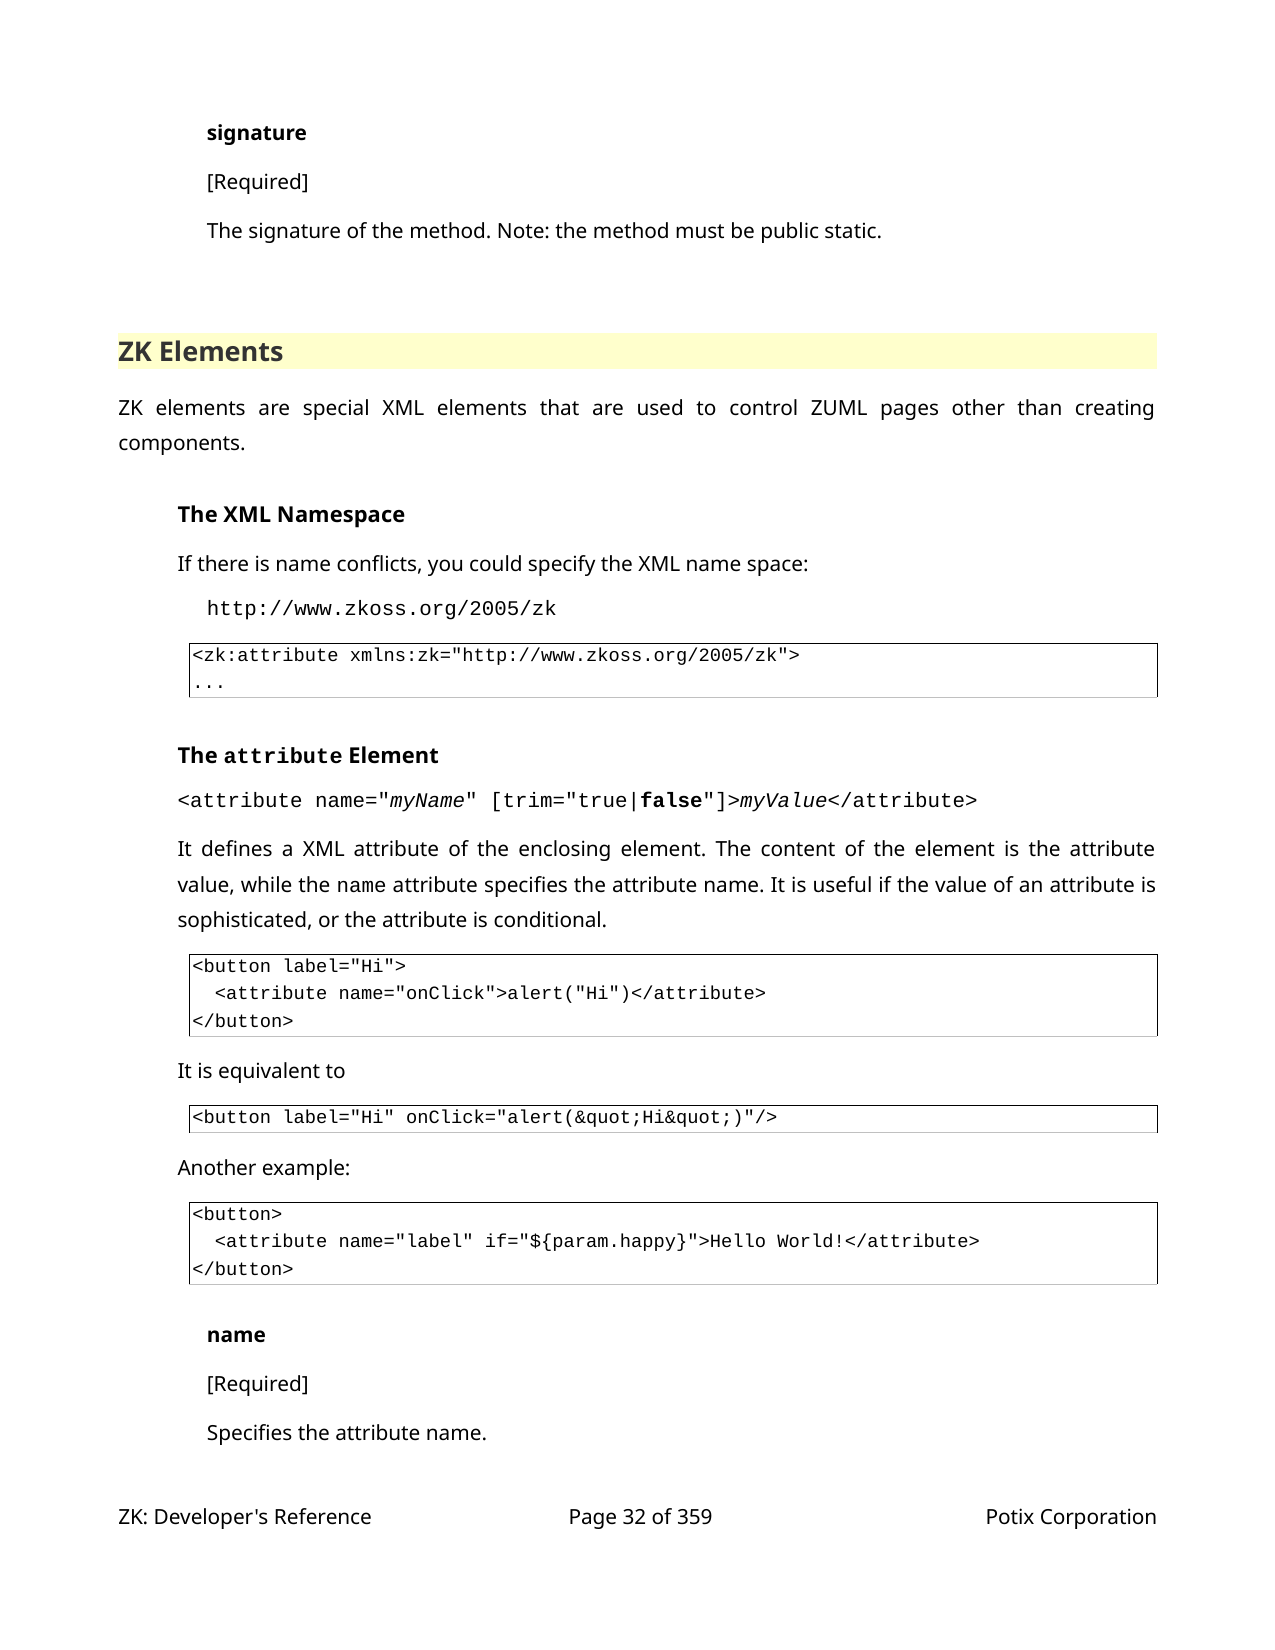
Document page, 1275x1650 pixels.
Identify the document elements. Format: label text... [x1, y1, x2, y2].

subtitle name [207, 1320, 1157, 1348]
text <attribute name="onClick">alert("Hi")</attribute> [190, 981, 1157, 1006]
text It defines a XML attribute of the enclosing element. The content of the element is the attribute value, while the name attribute specifies the attribute name. It is useful if the value of an attribute is sophisticated, or the attribute is conditional. [177, 834, 1157, 933]
subtitle signature [207, 118, 1157, 146]
text </button> [190, 1256, 1157, 1284]
text [Required] [207, 1369, 1157, 1397]
text Specifies the attribute name. [207, 1418, 1157, 1446]
text <button> [190, 1203, 1157, 1226]
text <button label="Hi" onClick="alert(&quot;Hi&quot;)"/> [190, 1106, 1157, 1132]
subtitle ZK Elements [118, 333, 1157, 369]
text If there is name conflicts, you could specify the XML name space: [177, 549, 1157, 578]
text <attribute name="label" if="${param.happy}">Hello World!</attribute> [190, 1229, 1157, 1253]
subtitle The XML Namespace [177, 499, 1157, 529]
text The signature of the method. Note: the method must be public static. [207, 216, 1157, 244]
text <button label="Hi"> [190, 955, 1157, 978]
text <attribute name="myName" [trim="true|false"]>myValue</attribute> [177, 790, 1157, 814]
text http://www.zkoss.org/2005/zk [207, 598, 1157, 622]
text ZK elements are special XML elements that are used to control ZUML pages other than creating components. [118, 393, 1157, 456]
text Another example: [177, 1153, 1157, 1181]
text It is equivalent to [177, 1056, 1157, 1084]
text </button> [190, 1008, 1157, 1036]
subtitle The attribute Element [177, 739, 1157, 770]
text ... [190, 670, 1157, 697]
text [Required] [207, 167, 1157, 195]
text <zk:attribute xmlns:zk="http://www.zkoss.org/2005/zk"> [190, 644, 1157, 667]
